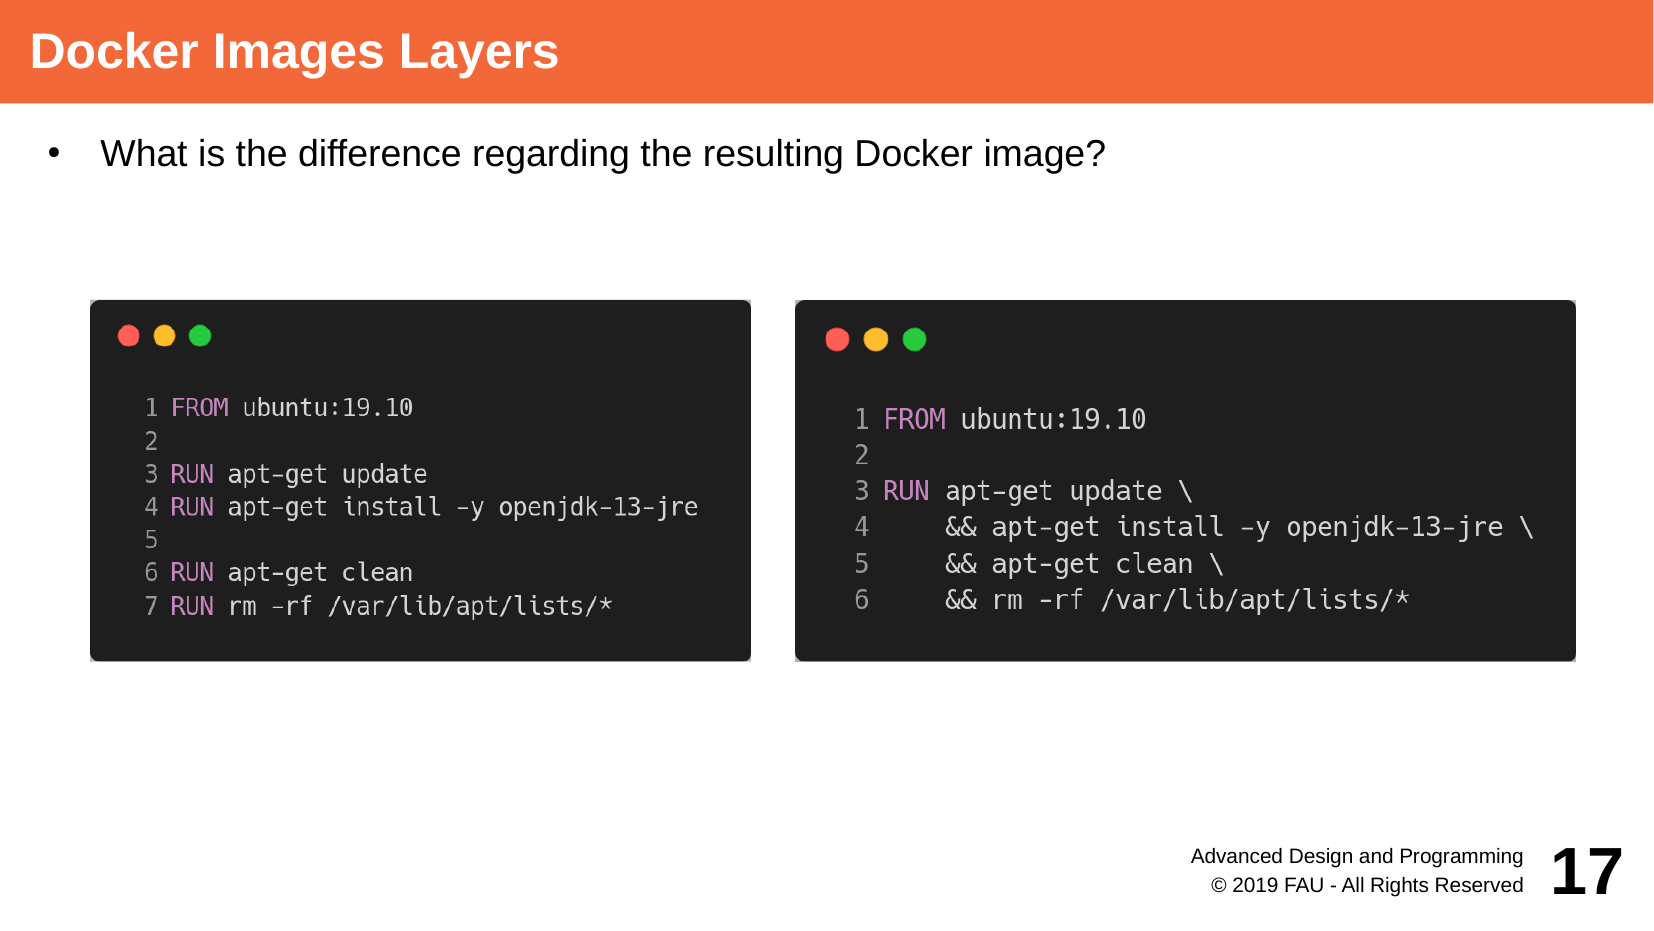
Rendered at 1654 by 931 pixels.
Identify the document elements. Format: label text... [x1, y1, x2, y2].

picture [90, 299, 751, 662]
title Docker Images Layers [0, 0, 1654, 104]
list What is the difference regarding the resulting Docker image? [29, 132, 1625, 813]
picture [795, 299, 1576, 662]
